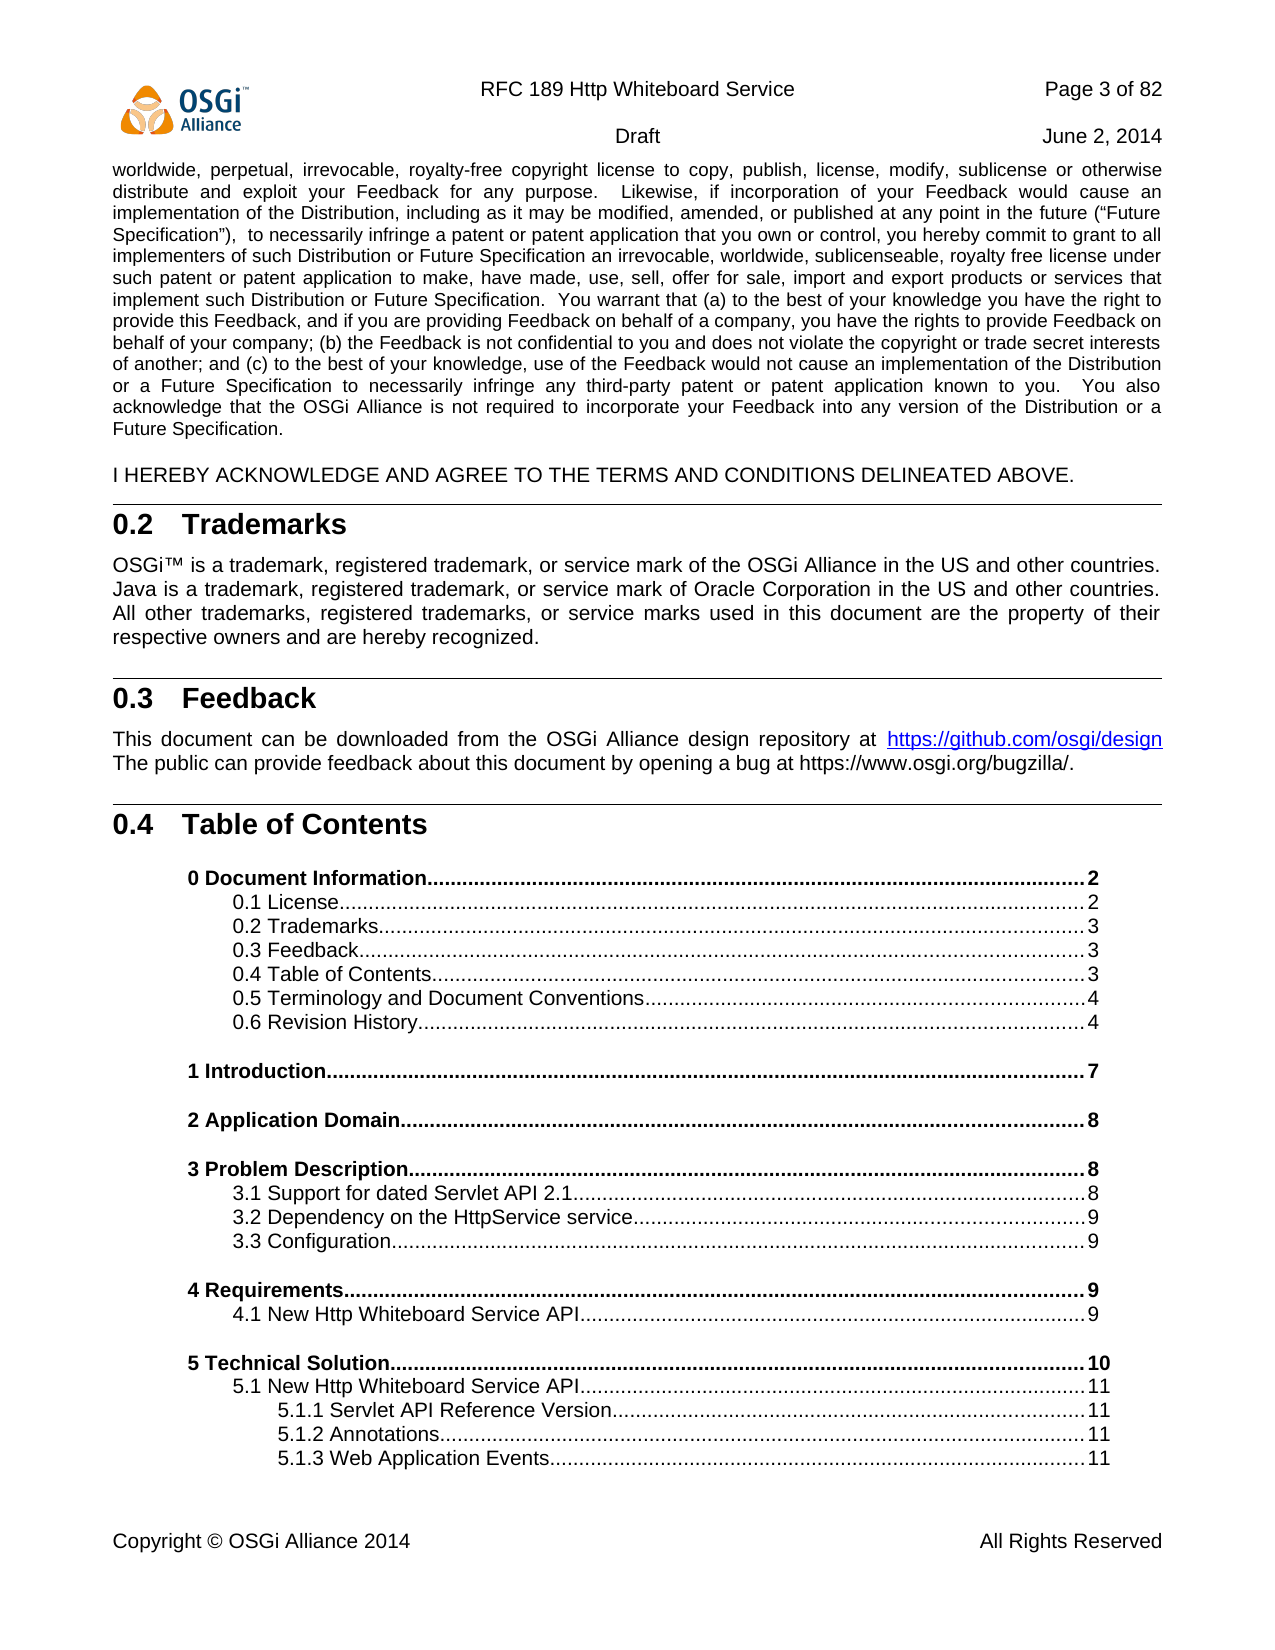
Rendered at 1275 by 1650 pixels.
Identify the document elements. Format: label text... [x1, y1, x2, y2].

text 5.1 New Http Whiteboard Service API 11 [232, 1374, 1162, 1398]
text 3 Problem Description 8 [187, 1157, 1162, 1181]
text 5.1.2 Annotations 11 [277, 1422, 1162, 1446]
text worldwide, perpetual, irrevocable, royalty-free copyright license to copy, publish, license, modify, sublicense or otherwise distribute and exploit your Feedback for any purpose. Likewise, if incorporation of your Feedback would cause an implementation of the Distribution, including as it may be modified, amended, or published at any point in the future (“Future Specification”), to necessarily infringe a patent or patent application that you own or control, you hereby commit to grant to all implementers of such Distribution or Future Specification an irrevocable, worldwide, sublicenseable, royalty free license under such patent or patent application to make, have made, use, sell, offer for sale, import and export products or services that implement such Distribution or Future Specification. You warrant that (a) to the best of your knowledge you have the right to provide this Feedback, and if you are providing Feedback on behalf of a company, you have the rights to provide Feedback on behalf of your company; (b) the Feedback is not confidential to you and does not violate the copyright or trade secret interests of another; and (c) to the best of your knowledge, use of the Feedback would not cause an implementation of the Distribution or a Future Specification to necessarily infringe any third-party patent or patent application known to you. You also acknowledge that the OSGi Alliance is not required to incorporate your Feedback into any version of the Distribution or a Future Specification. [112, 159, 1162, 439]
text 3.2 Dependency on the HttpService service 9 [232, 1204, 1162, 1228]
text 0 Document Information 2 [187, 866, 1162, 890]
text 3.1 Support for dated Servlet API 2.1 8 [232, 1181, 1162, 1204]
text 0.6 Revision History 4 [232, 1010, 1162, 1034]
text I HEREBY ACKNOWLEDGE AND AGREE TO THE TERMS AND CONDITIONS DELINEATED ABOVE. [112, 463, 1162, 487]
subtitle Table of Contents [112, 805, 1162, 841]
text 4.1 New Http Whiteboard Service API 9 [232, 1301, 1162, 1325]
subtitle Feedback [112, 679, 1162, 715]
text 0.5 Terminology and Document Conventions 4 [232, 986, 1162, 1010]
text 0.3 Feedback 3 [232, 938, 1162, 962]
text 0.1 License 2 [232, 890, 1162, 914]
text 0.2 Trademarks 3 [232, 914, 1162, 938]
text 5 Technical Solution 10 [187, 1350, 1162, 1374]
picture [113, 78, 257, 142]
text OSGi™ is a trademark, registered trademark, or service mark of the OSGi Alliance in the US and other countries. Java is a trademark, registered trademark, or service mark of Oracle Corporation in the US and other countries. All other trademarks, registered trademarks, or service marks used in this document are the property of their respective owners and are hereby recognized. [112, 553, 1162, 649]
text 2 Application Domain 8 [187, 1108, 1162, 1132]
text 5.1.1 Servlet API Reference Version 11 [277, 1398, 1162, 1422]
text 1 Introduction 7 [187, 1059, 1162, 1083]
text 3.3 Configuration 9 [232, 1228, 1162, 1252]
subtitle Trademarks [112, 505, 1162, 541]
text 0.4 Table of Contents 3 [232, 962, 1162, 986]
text 5.1.3 Web Application Events 11 [277, 1446, 1162, 1470]
text This document can be downloaded from the OSGi Alliance design repository at https://github.com/osgi/design The public can provide feedback about this document by opening a bug at https://www.osgi.org/bugzilla/. [112, 727, 1162, 775]
text 4 Requirements 9 [187, 1277, 1162, 1301]
